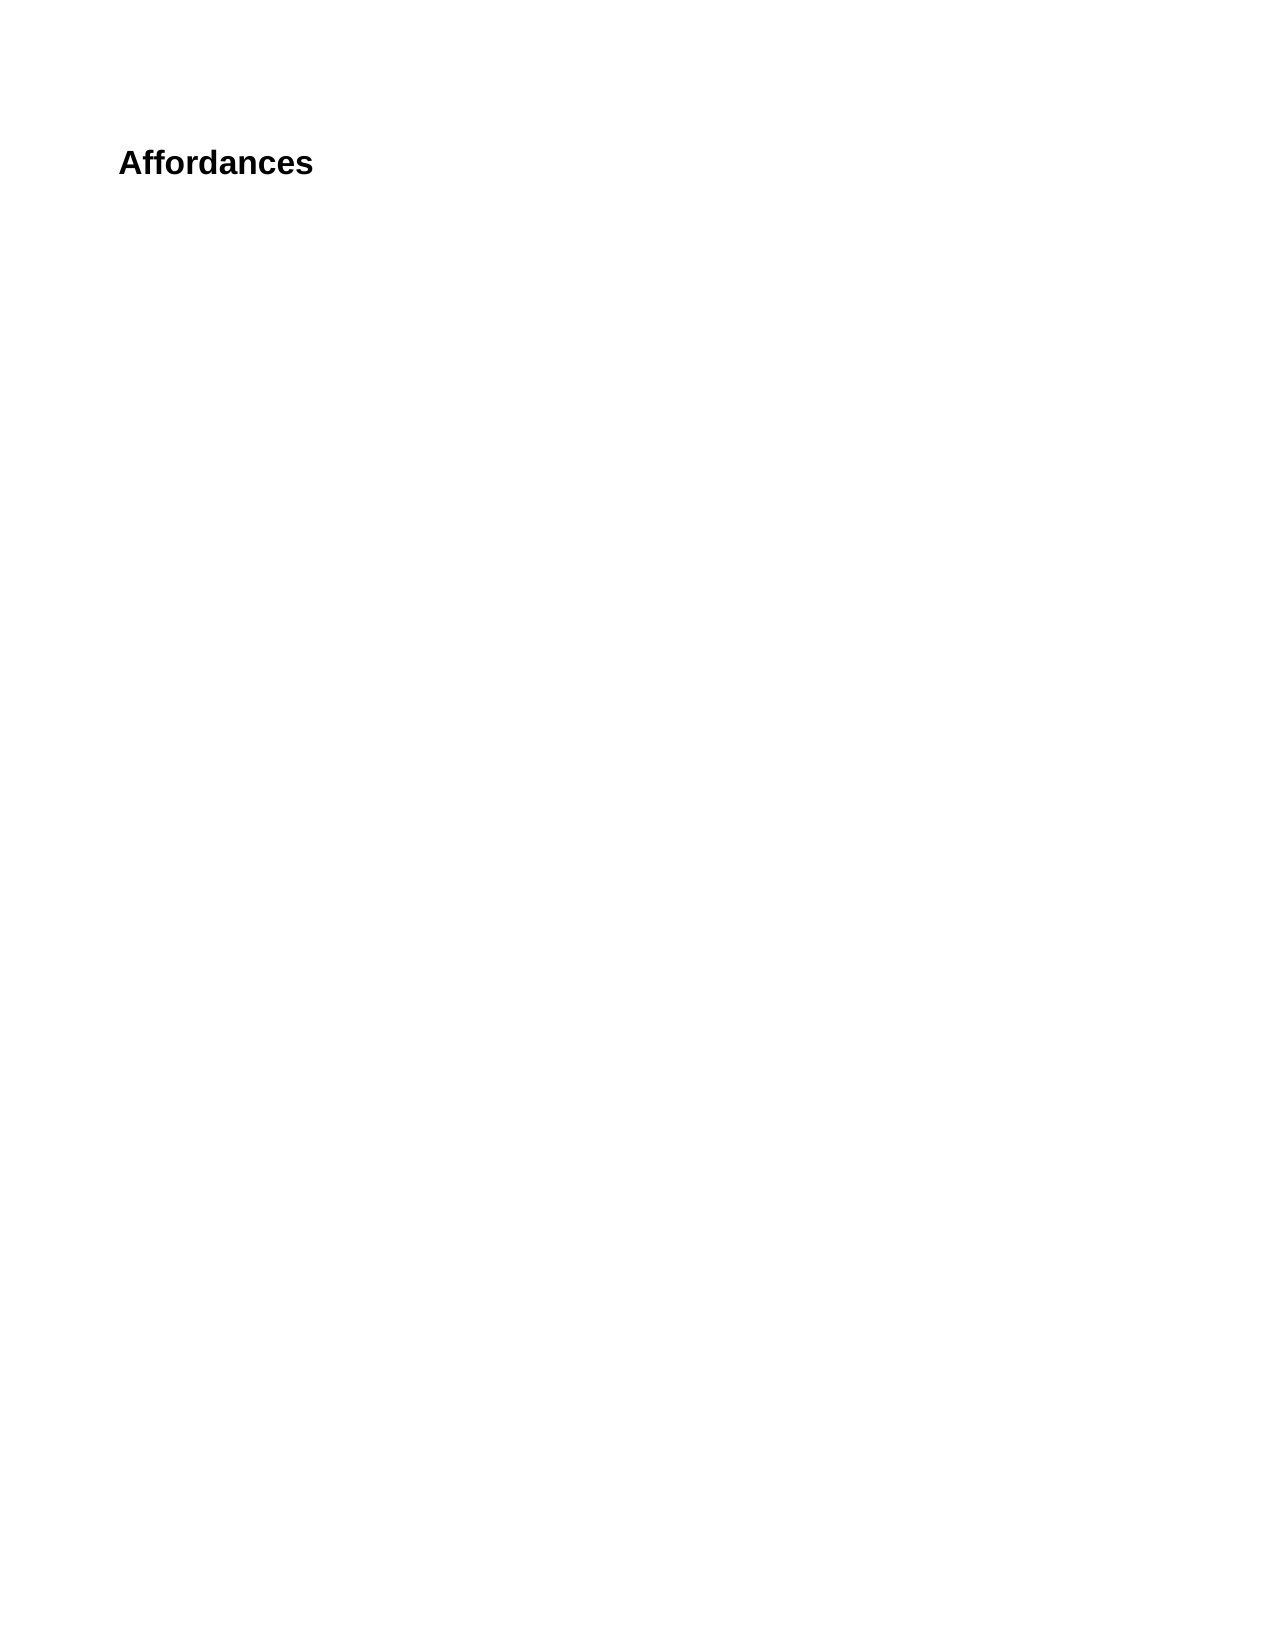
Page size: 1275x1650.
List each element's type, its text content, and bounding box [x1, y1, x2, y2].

subtitle Affordances [118, 143, 1157, 182]
